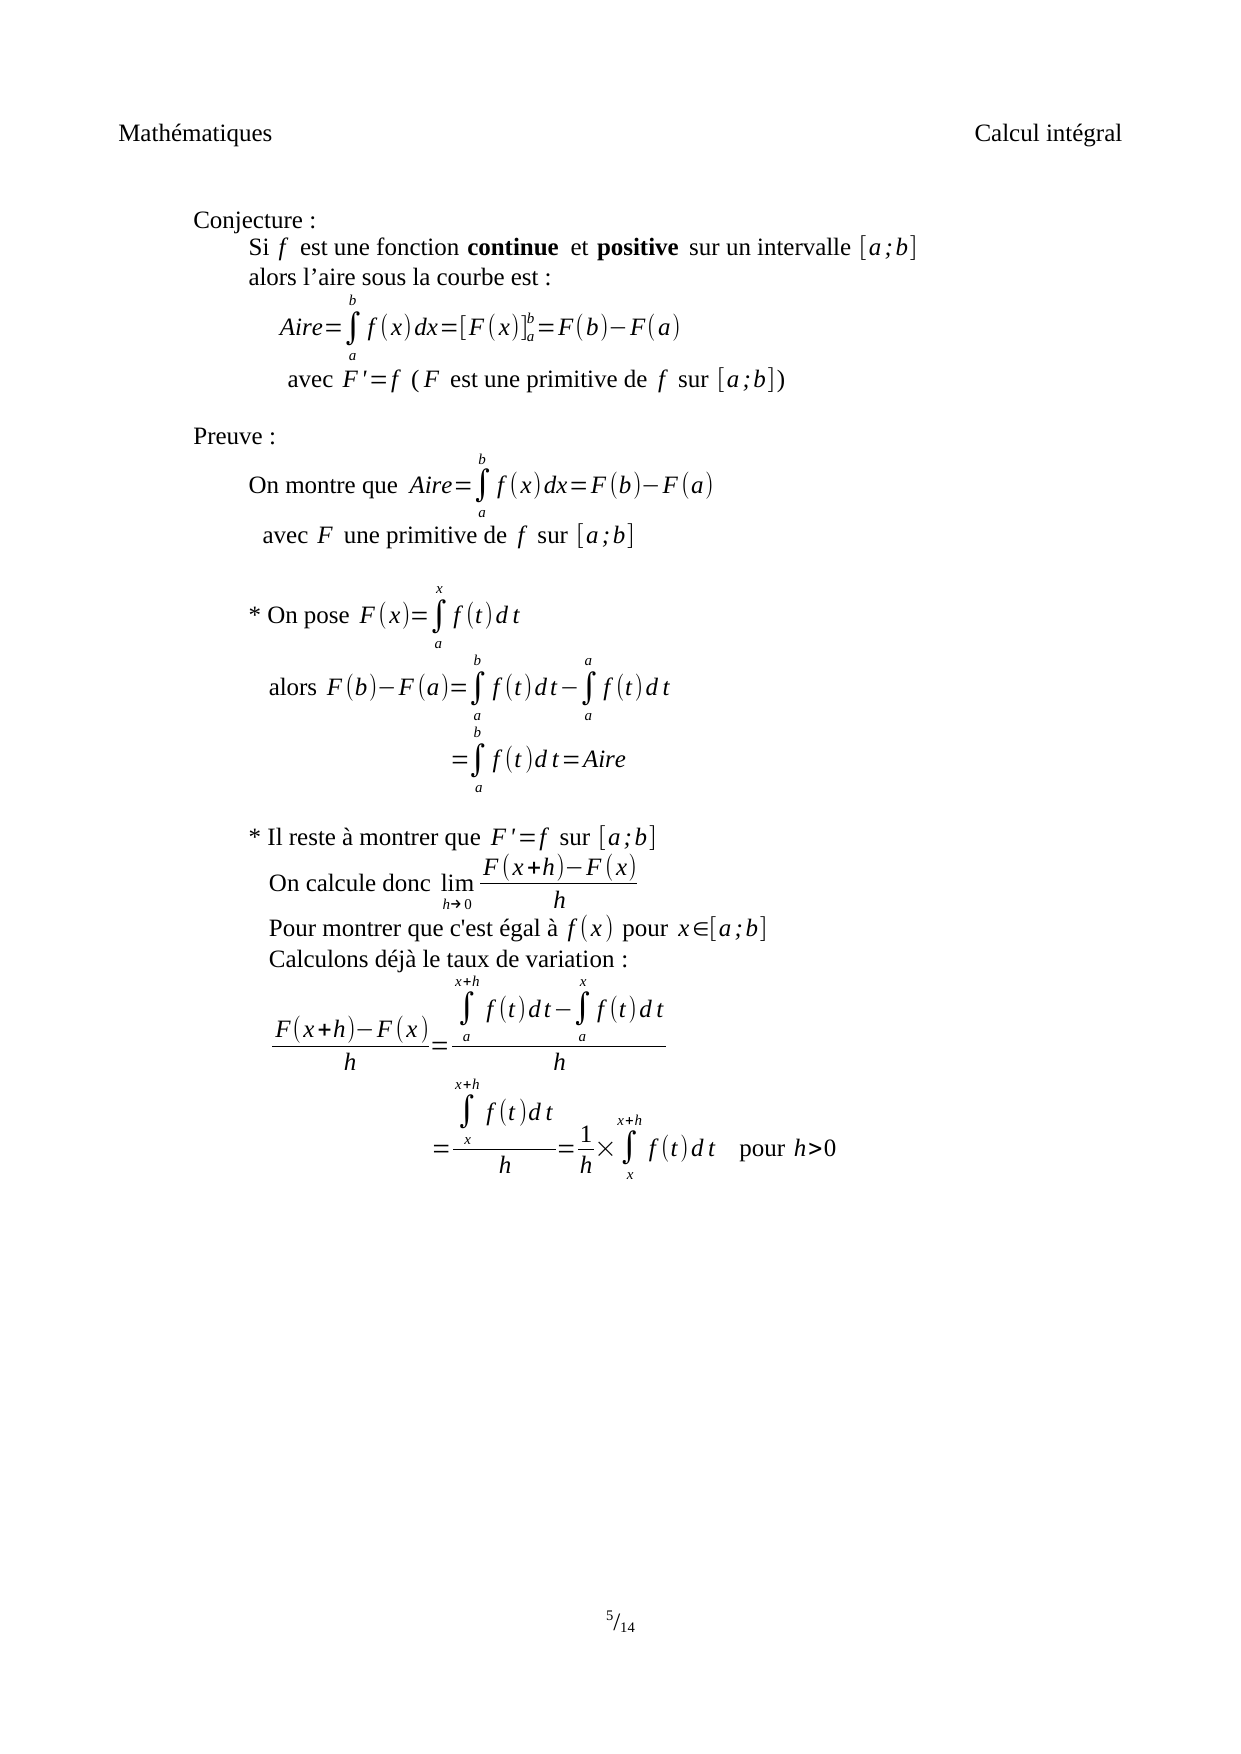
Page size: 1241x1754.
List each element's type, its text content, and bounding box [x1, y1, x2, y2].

list Conjecture : [156, 205, 1122, 234]
list Preuve : [156, 421, 1122, 450]
